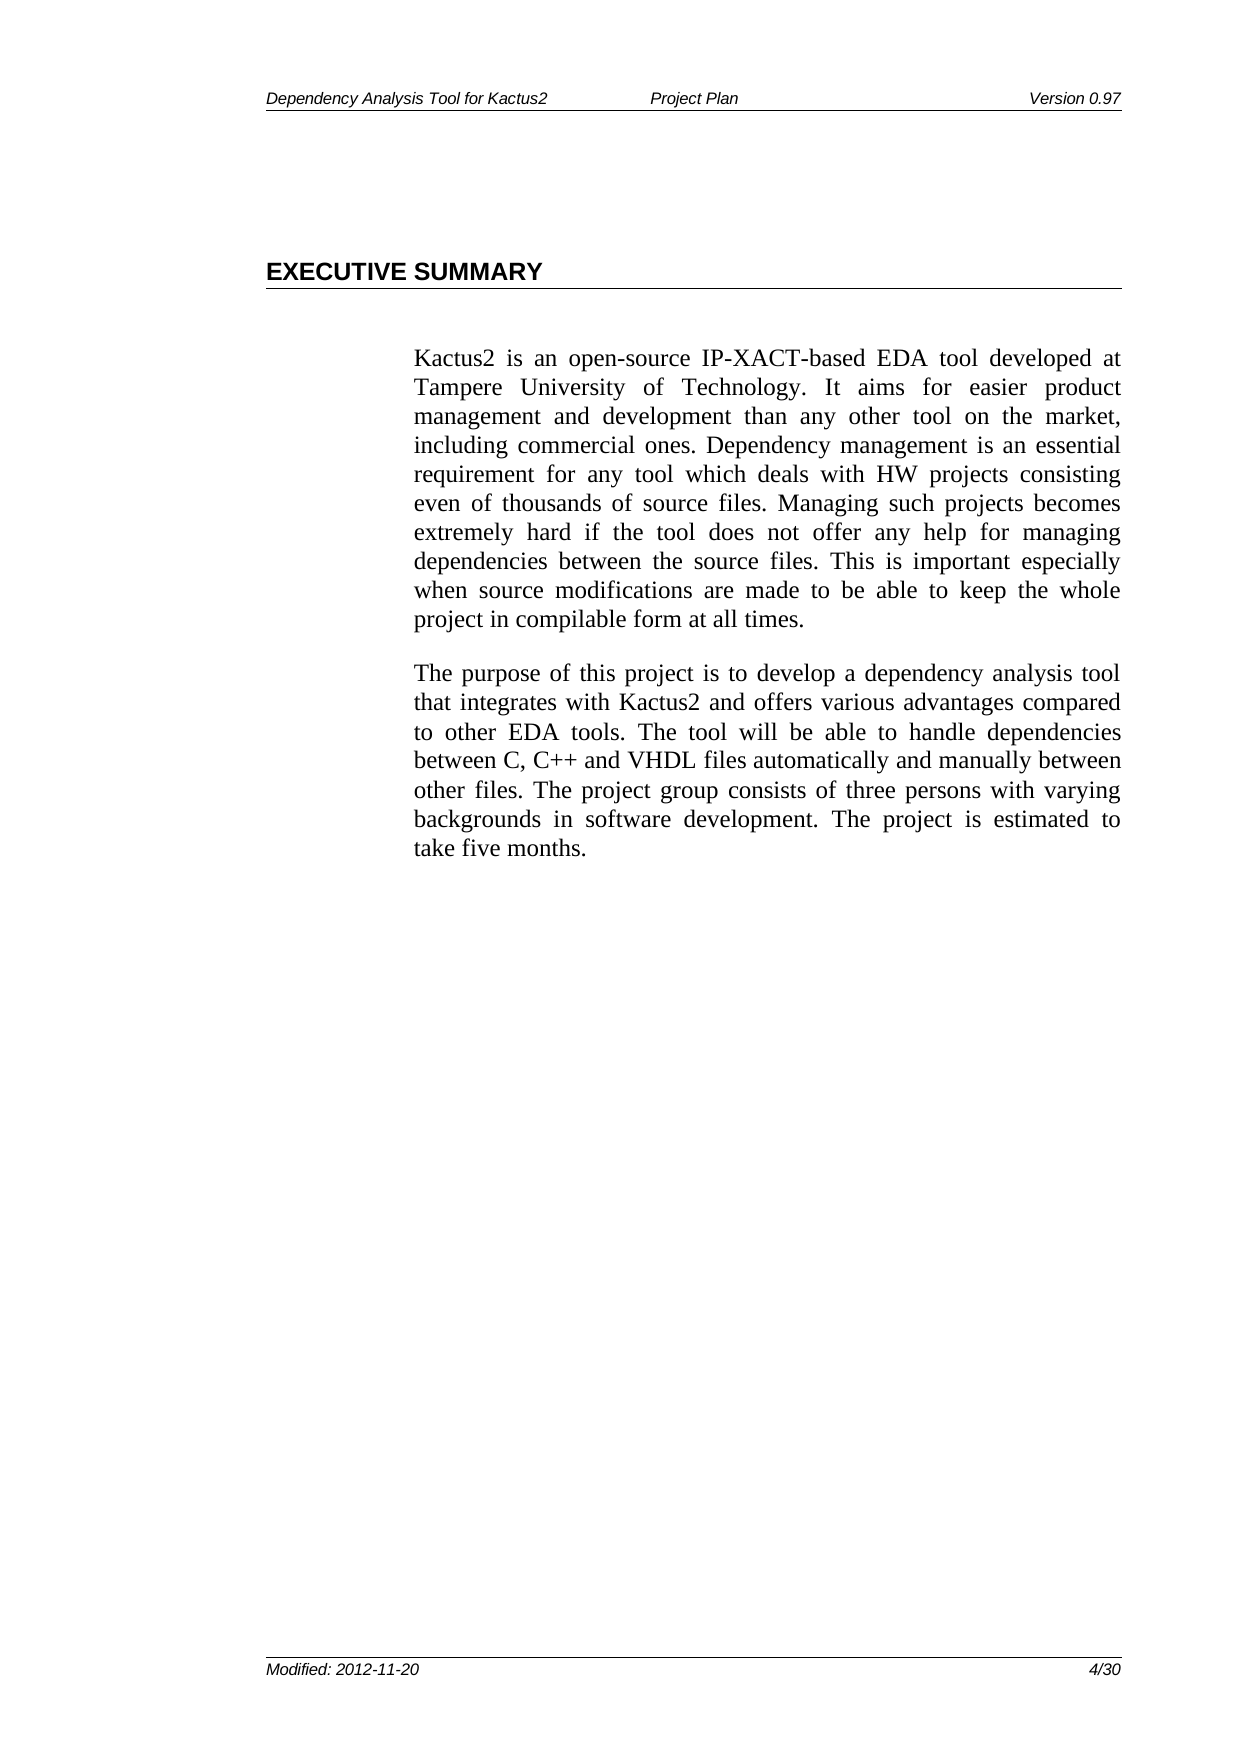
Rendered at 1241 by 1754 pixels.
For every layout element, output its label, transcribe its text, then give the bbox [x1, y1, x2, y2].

list Executive Summary [266, 257, 1122, 288]
text Kactus2 is an open-source IP-XACT-based EDA tool developed at Tampere University of Technology. It aims for easier product management and development than any other tool on the market, including commercial ones. Dependency management is an essential requirement for any tool which deals with HW projects consisting even of thousands of source files. Managing such projects becomes extremely hard if the tool does not offer any help for managing dependencies between the source files. This is important especially when source modifications are made to be able to keep the whole project in compilable form at all times. [413, 343, 1122, 633]
text The purpose of this project is to develop a dependency analysis tool that integrates with Kactus2 and offers various advantages compared to other EDA tools. The tool will be able to handle dependencies between C, C++ and VHDL files automatically and manually between other files. The project group consists of three persons with varying backgrounds in software development. The project is estimated to take five months. [413, 658, 1122, 862]
